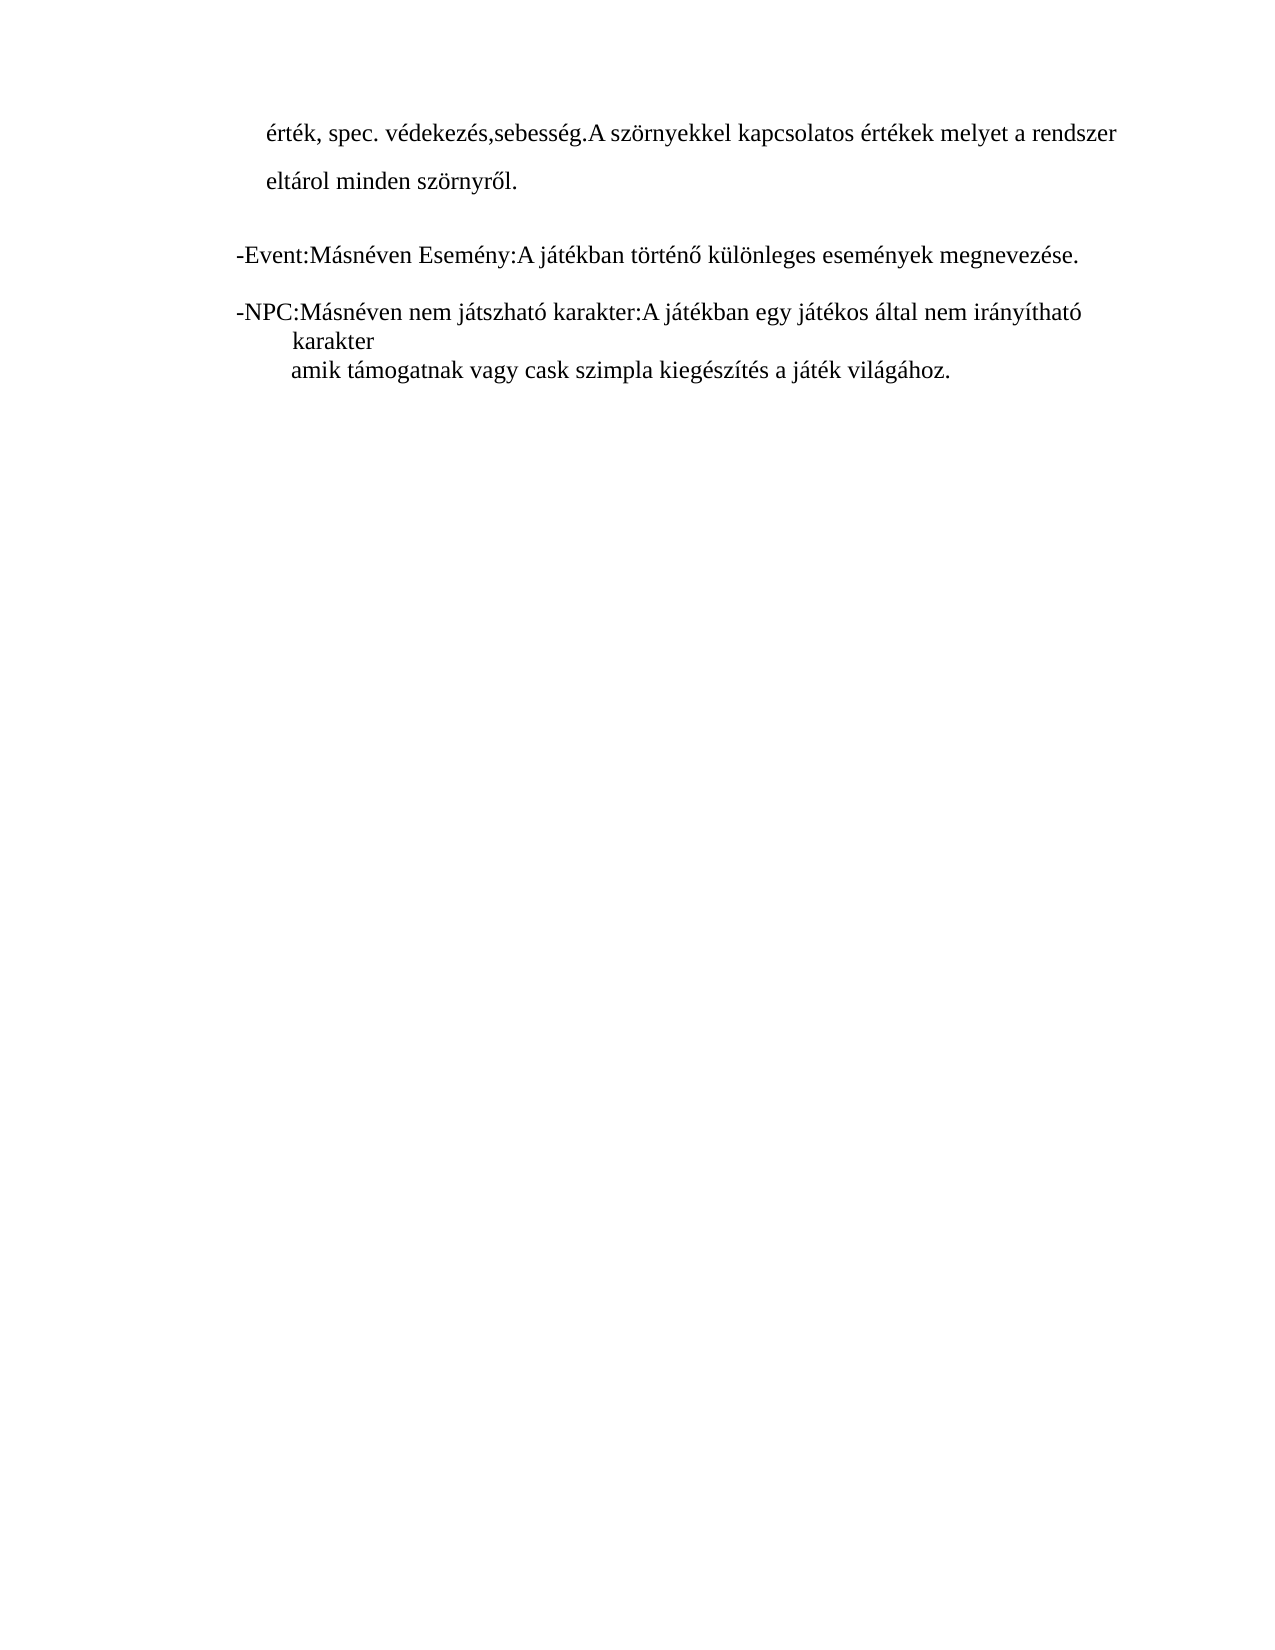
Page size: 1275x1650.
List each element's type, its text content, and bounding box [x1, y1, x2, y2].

text -Event:Másnéven Esemény:A játékban történő különleges események megnevezése. [118, 240, 1157, 268]
text amik támogatnak vagy cask szimpla kiegészítés a játék világához. [118, 355, 1157, 383]
text -NPC:Másnéven nem játszható karakter:A játékban egy játékos által nem irányítható [118, 297, 1157, 326]
text karakter [118, 326, 1157, 355]
text érték, spec. védekezés,sebesség.A szörnyekkel kapcsolatos értékek melyet a rendszer [192, 118, 1157, 147]
text eltárol minden szörnyről. [192, 166, 1157, 194]
